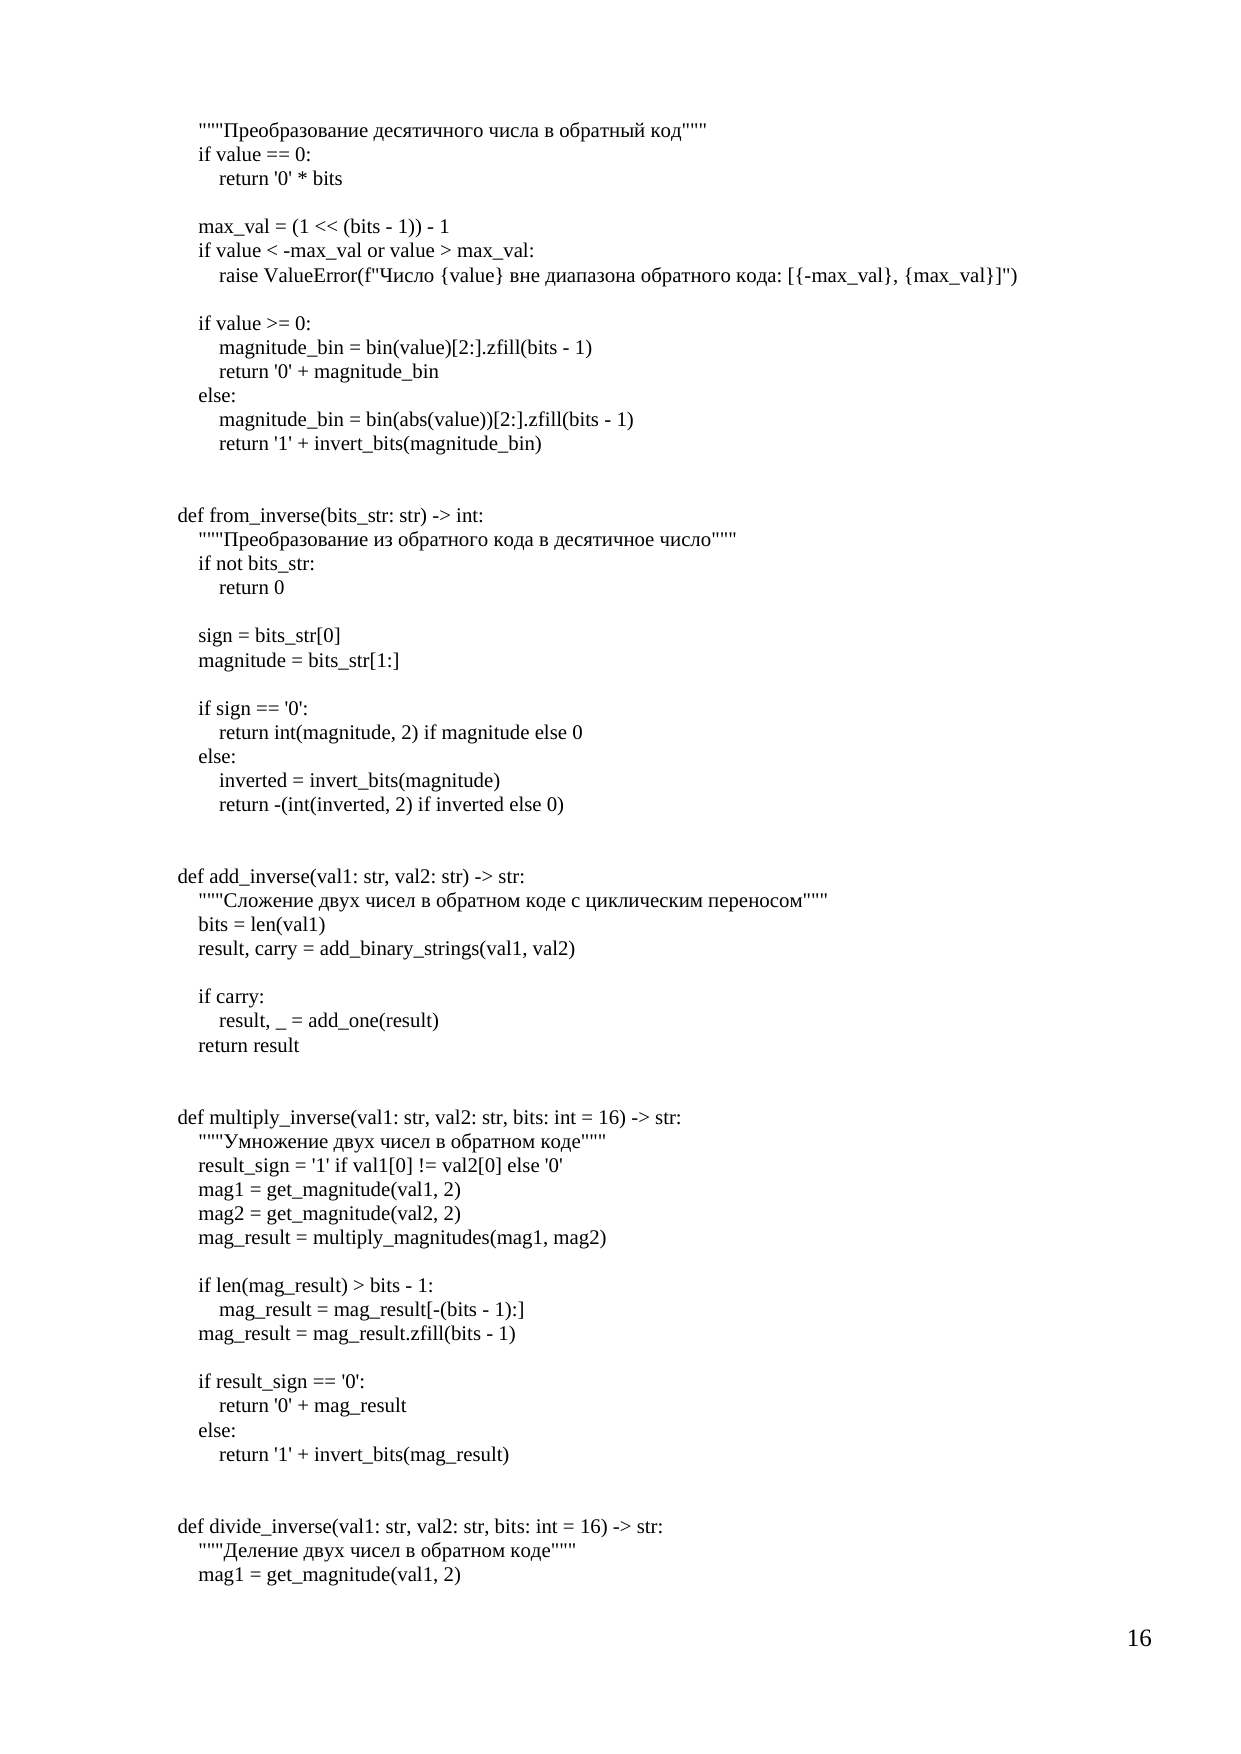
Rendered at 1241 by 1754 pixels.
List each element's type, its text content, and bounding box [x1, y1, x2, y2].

text else: [177, 383, 1152, 407]
text mag2 = get_magnitude(val2, 2) [177, 1201, 1152, 1225]
text mag_result = mag_result[-(bits - 1):] [177, 1297, 1152, 1321]
text return result [177, 1032, 1152, 1057]
text magnitude = bits_str[1:] [177, 647, 1152, 672]
text """Преобразование десятичного числа в обратный код""" [177, 118, 1152, 142]
text """Деление двух чисел в обратном коде""" [177, 1538, 1152, 1562]
text if len(mag_result) > bits - 1: [177, 1273, 1152, 1297]
text mag1 = get_magnitude(val1, 2) [177, 1177, 1152, 1201]
text result_sign = '1' if val1[0] != val2[0] else '0' [177, 1153, 1152, 1177]
text if value < -max_val or value > max_val: [177, 238, 1152, 262]
text if value >= 0: [177, 311, 1152, 335]
text def add_inverse(val1: str, val2: str) -> str: [177, 864, 1152, 888]
text magnitude_bin = bin(abs(value))[2:].zfill(bits - 1) [177, 407, 1152, 431]
text result, carry = add_binary_strings(val1, val2) [177, 936, 1152, 960]
text mag_result = mag_result.zfill(bits - 1) [177, 1321, 1152, 1345]
text max_val = (1 << (bits - 1)) - 1 [177, 214, 1152, 238]
text mag1 = get_magnitude(val1, 2) [177, 1562, 1152, 1586]
text if value == 0: [177, 142, 1152, 166]
text if sign == '0': [177, 696, 1152, 720]
text return '0' * bits [177, 166, 1152, 190]
text bits = len(val1) [177, 912, 1152, 936]
text raise ValueError(f"Число {value} вне диапазона обратного кода: [{-max_val}, {max_val}]") [177, 262, 1152, 287]
text return -(int(inverted, 2) if inverted else 0) [177, 792, 1152, 816]
text mag_result = multiply_magnitudes(mag1, mag2) [177, 1225, 1152, 1249]
text """Сложение двух чисел в обратном коде с циклическим переносом""" [177, 888, 1152, 912]
text return int(magnitude, 2) if magnitude else 0 [177, 720, 1152, 744]
text return '0' + magnitude_bin [177, 359, 1152, 383]
text """Умножение двух чисел в обратном коде""" [177, 1129, 1152, 1153]
text def divide_inverse(val1: str, val2: str, bits: int = 16) -> str: [177, 1514, 1152, 1538]
text """Преобразование из обратного кода в десятичное число""" [177, 527, 1152, 551]
text def multiply_inverse(val1: str, val2: str, bits: int = 16) -> str: [177, 1105, 1152, 1129]
text if result_sign == '0': [177, 1369, 1152, 1393]
text inverted = invert_bits(magnitude) [177, 768, 1152, 792]
text if carry: [177, 984, 1152, 1008]
text return '1' + invert_bits(magnitude_bin) [177, 431, 1152, 455]
text if not bits_str: [177, 551, 1152, 575]
text result, _ = add_one(result) [177, 1008, 1152, 1032]
text return 0 [177, 575, 1152, 599]
text magnitude_bin = bin(value)[2:].zfill(bits - 1) [177, 335, 1152, 359]
text return '0' + mag_result [177, 1393, 1152, 1417]
text def from_inverse(bits_str: str) -> int: [177, 503, 1152, 527]
text return '1' + invert_bits(mag_result) [177, 1442, 1152, 1466]
text else: [177, 1417, 1152, 1442]
text sign = bits_str[0] [177, 623, 1152, 647]
text else: [177, 744, 1152, 768]
